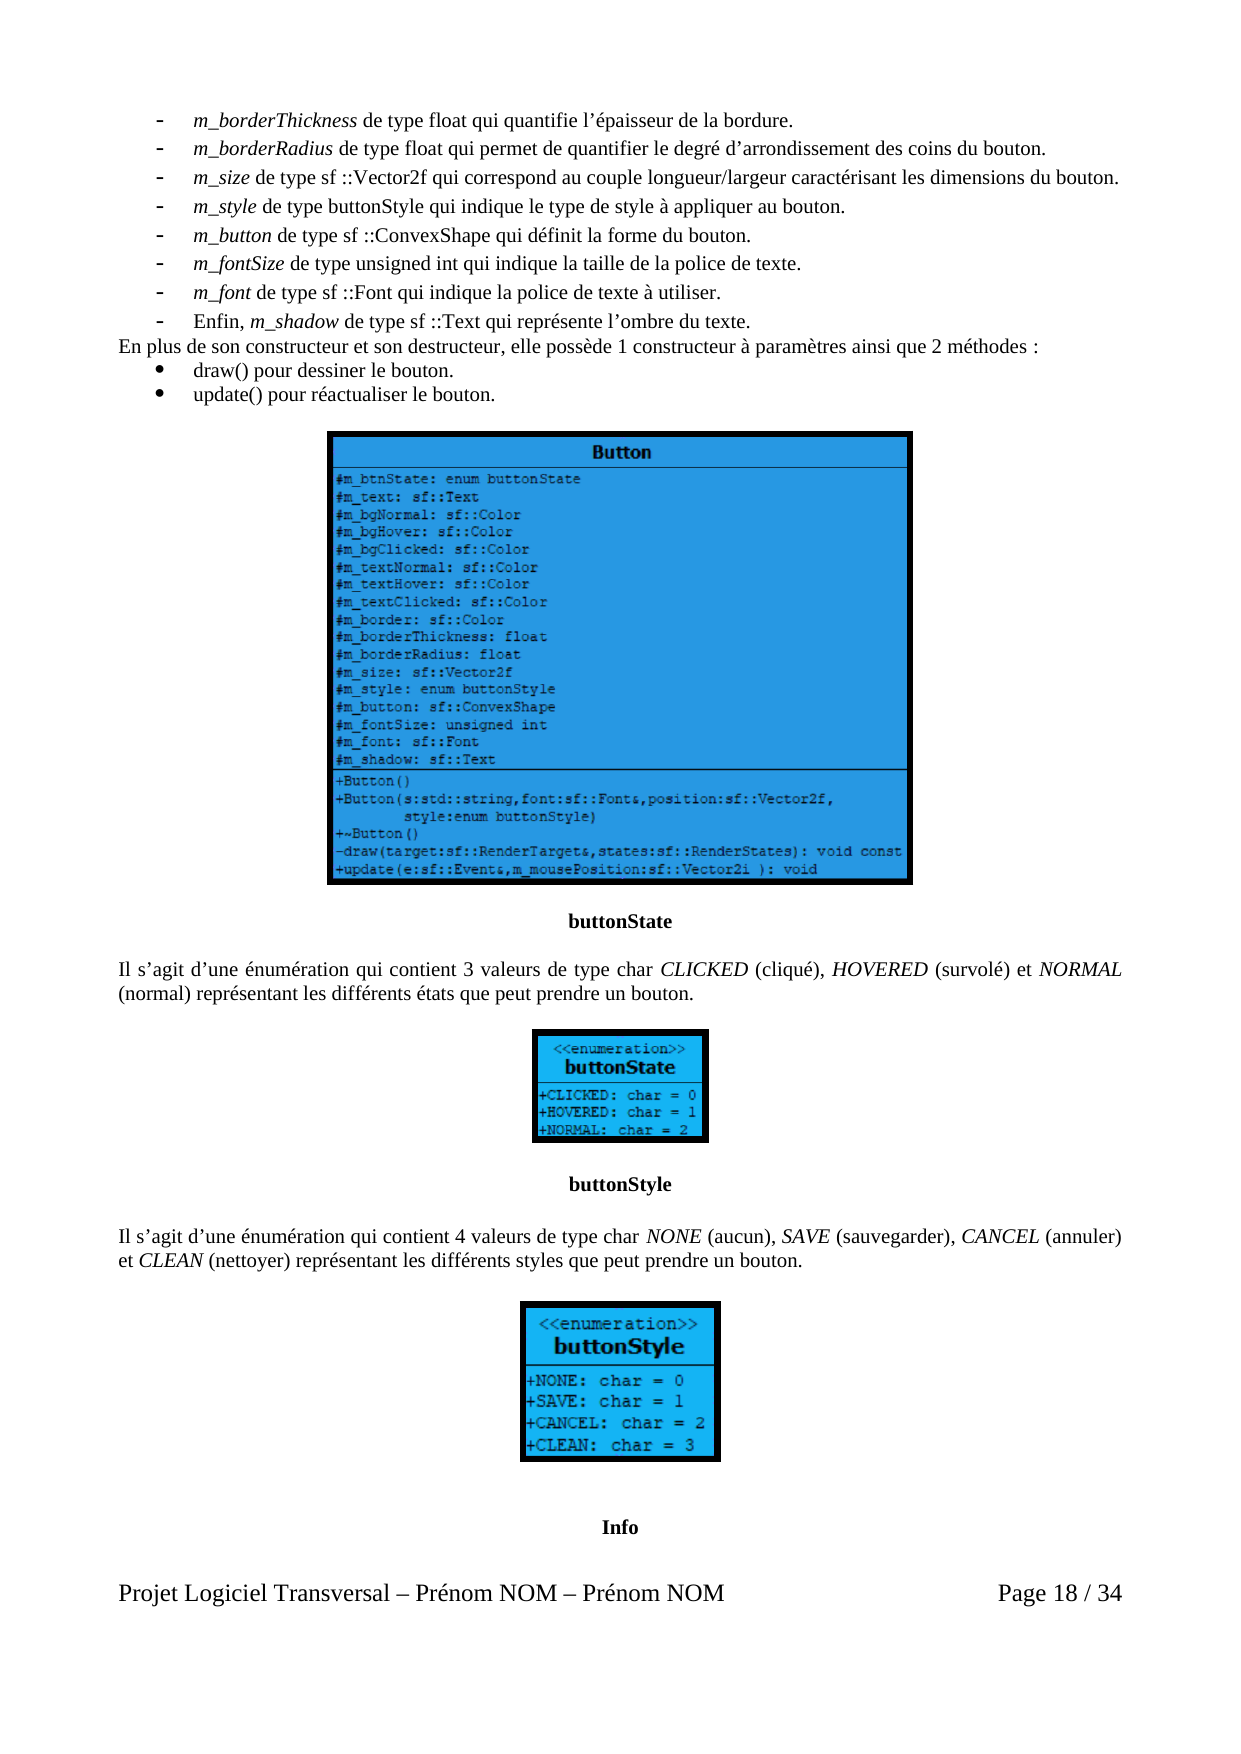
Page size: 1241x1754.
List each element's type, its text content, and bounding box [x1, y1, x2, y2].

text buttonState [118, 909, 1122, 933]
text Il s’agit d’une énumération qui contient 4 valeurs de type char NONE (aucun), SAVE (sauvegarder), CANCEL (annuler) et CLEAN (nettoyer) représentant les différents styles que peut prendre un bouton. [118, 1224, 1122, 1272]
list m_style de type buttonStyle qui indique le type de style à appliquer au bouton. [156, 190, 1122, 219]
list Enfin, m_shadow de type sf ::Text qui représente l’ombre du texte. [156, 305, 1122, 334]
list m_fontSize de type unsigned int qui indique la taille de la police de texte. [156, 247, 1122, 276]
text Il s’agit d’une énumération qui contient 3 valeurs de type char CLICKED (cliqué), HOVERED (survolé) et NORMAL (normal) représentant les différents états que peut prendre un bouton. [118, 957, 1122, 1005]
list m_button de type sf ::ConvexShape qui définit la forme du bouton. [156, 219, 1122, 247]
list m_size de type sf ::Vector2f qui correspond au couple longueur/largeur caractérisant les dimensions du bouton. [156, 161, 1122, 190]
text En plus de son constructeur et son destructeur, elle possède 1 constructeur à paramètres ainsi que 2 méthodes : [118, 334, 1122, 358]
list m_borderThickness de type float qui quantifie l’épaisseur de la bordure. [156, 104, 1122, 132]
list draw() pour dessiner le bouton. [156, 358, 1122, 382]
list m_borderRadius de type float qui permet de quantifier le degré d’arrondissement des coins du bouton. [156, 132, 1122, 161]
list m_font de type sf ::Font qui indique la police de texte à utiliser. [156, 276, 1122, 305]
list update() pour réactualiser le bouton. [156, 382, 1122, 407]
text Info [118, 1515, 1122, 1539]
text buttonStyle [118, 1171, 1122, 1196]
